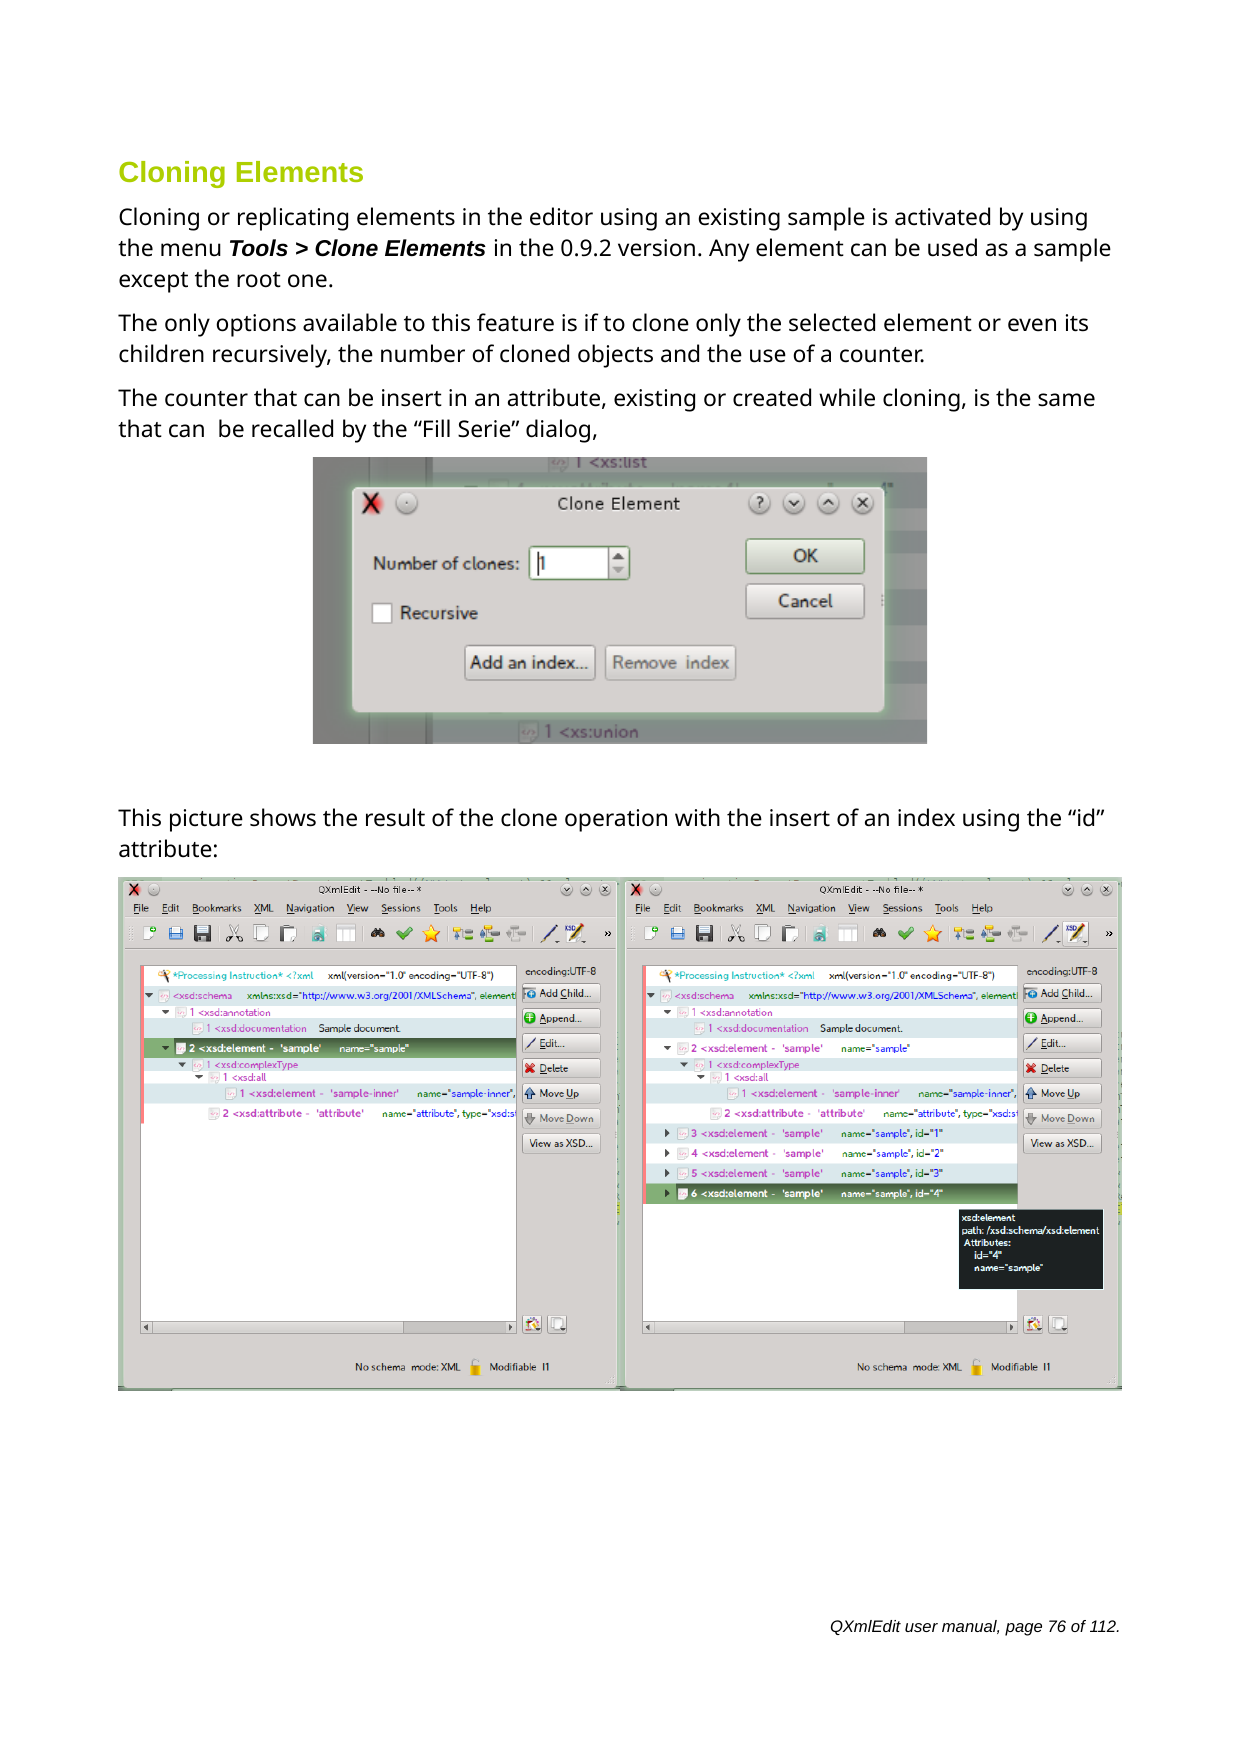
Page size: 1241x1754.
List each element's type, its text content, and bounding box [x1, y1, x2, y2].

subtitle Cloning Elements [118, 155, 1122, 188]
text The counter that can be insert in an attribute, existing or created while cloning, is the same that can be recalled by the “Fill Serie” dialog, [118, 382, 1122, 444]
table_header [620, 1391, 1122, 1416]
text The only options available to this feature is if to clone only the selected element or even its children recursively, the number of cloned objects and the use of a counter. [118, 307, 1122, 369]
table_header [118, 1391, 620, 1416]
text Cloning or replicating elements in the editor using an existing sample is activated by using the menu Tools > Clone Elements in the 0.9.2 version. Any element can be used as a sample except the root one. [118, 201, 1122, 294]
picture [118, 877, 1122, 1391]
picture [312, 457, 928, 744]
subtitle This picture shows the result of the clone operation with the insert of an index using the “id” attribute: [118, 802, 1122, 864]
